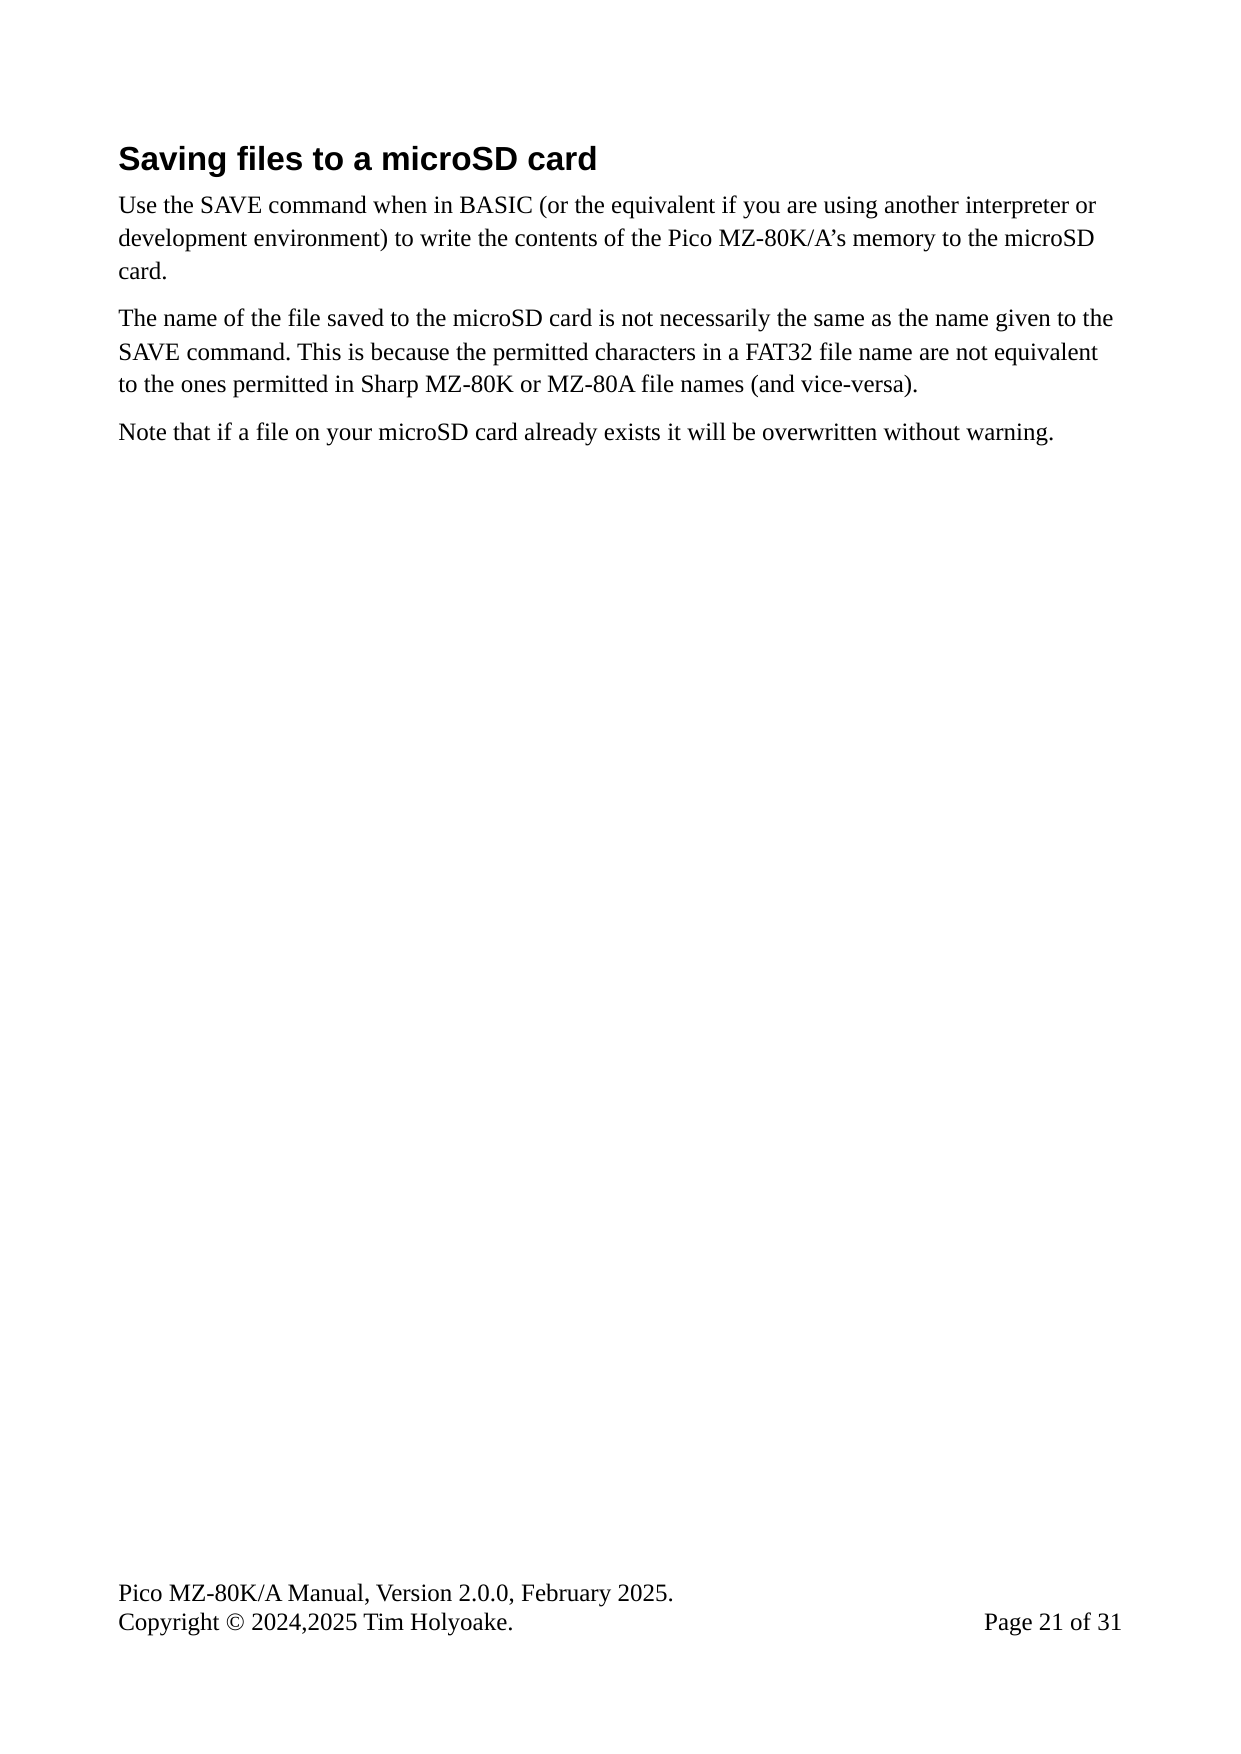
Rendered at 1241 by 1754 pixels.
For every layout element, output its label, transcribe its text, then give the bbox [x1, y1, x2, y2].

text Use the SAVE command when in BASIC (or the equivalent if you are using another interpreter or development environment) to write the contents of the Pico MZ-80K/A’s memory to the microSD card. [118, 190, 1122, 285]
text The name of the file saved to the microSD card is not necessarily the same as the name given to the SAVE command. This is because the permitted characters in a FAT32 file name are not equivalent to the ones permitted in Sharp MZ-80K or MZ-80A file names (and vice-versa). [118, 303, 1122, 398]
subtitle Saving files to a microSD card [118, 139, 1122, 177]
text Note that if a file on your microSD card already exists it will be overwritten without warning. [118, 417, 1122, 446]
